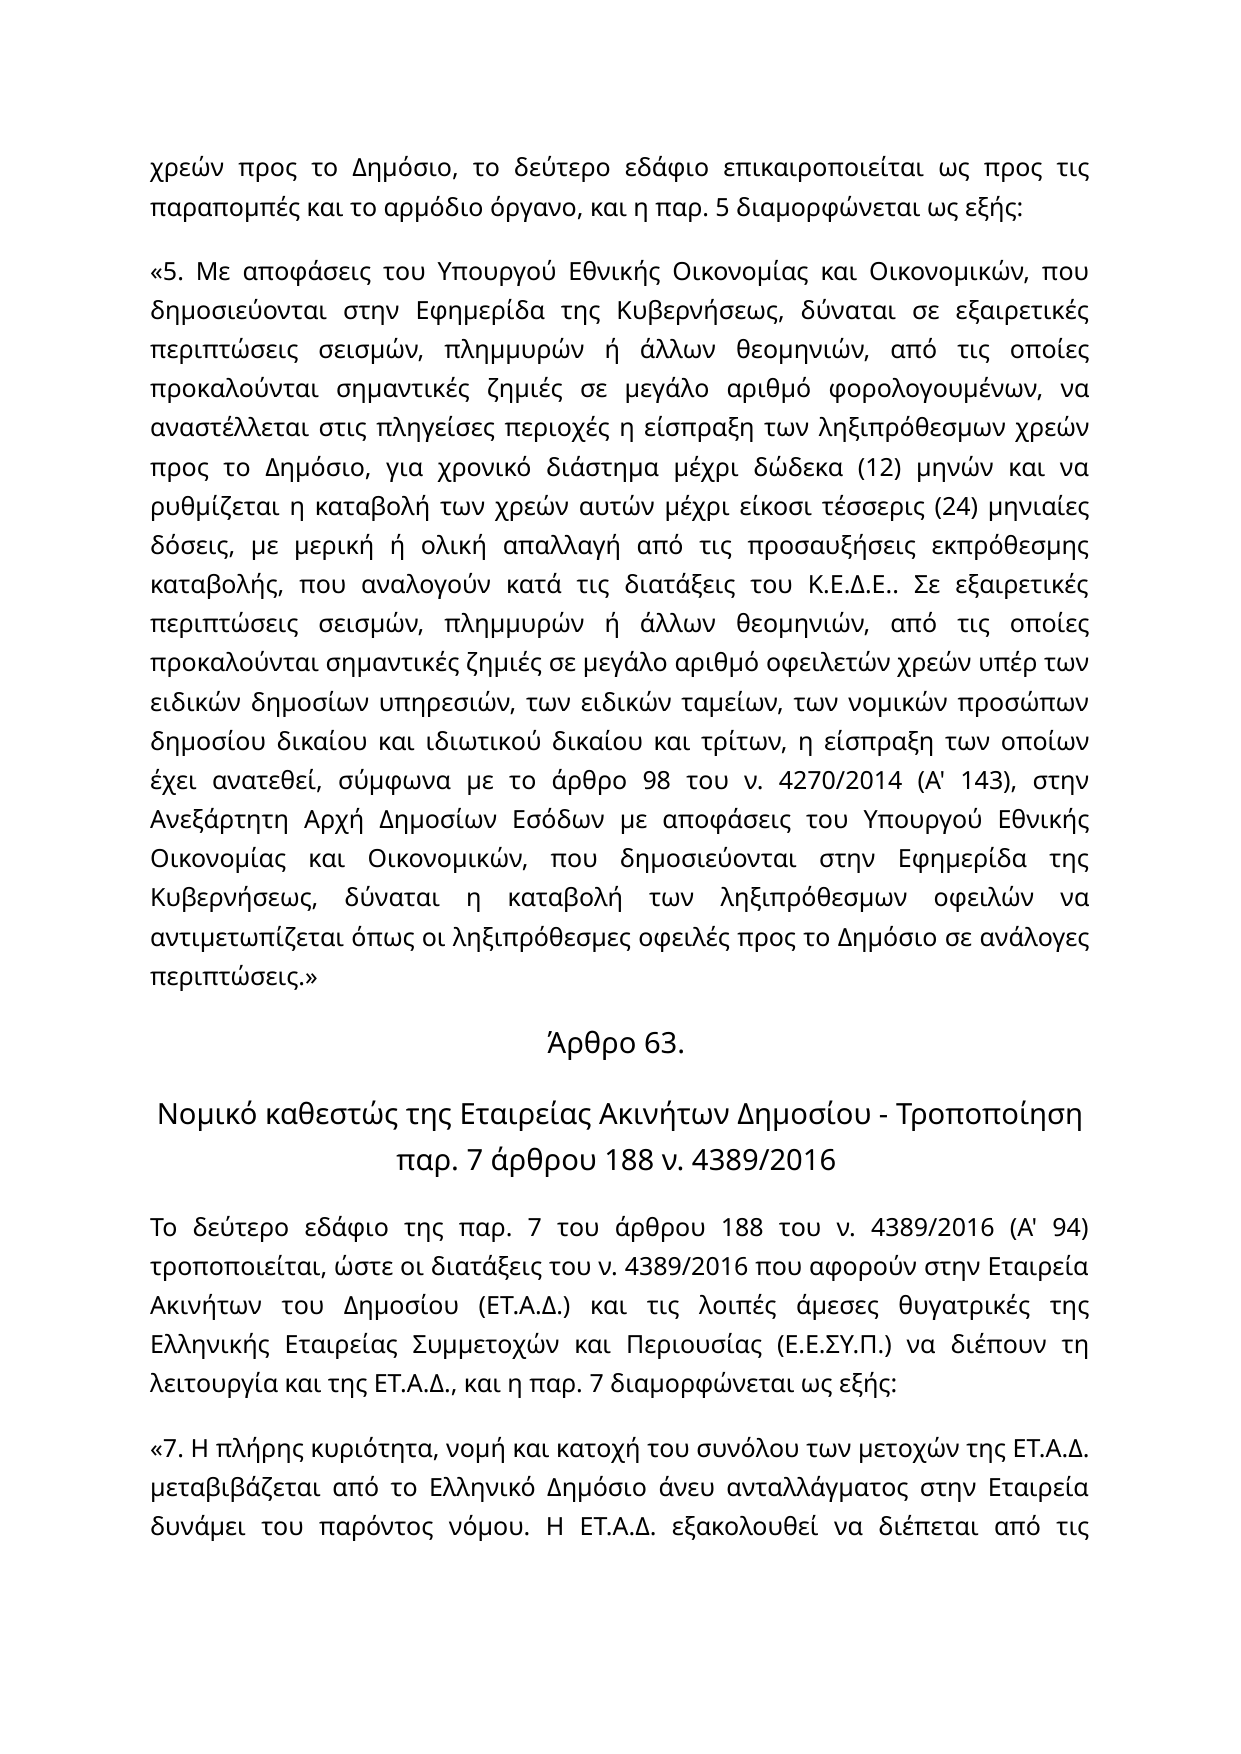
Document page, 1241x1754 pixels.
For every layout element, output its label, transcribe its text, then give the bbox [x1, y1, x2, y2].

subtitle Νομικό καθεστώς της Εταιρείας Ακινήτων Δημοσίου - Τροποποίηση παρ. 7 άρθρου 188 ν. 4389/2016 [150, 1093, 1090, 1178]
text χρεών προς το Δημόσιο, το δεύτερο εδάφιο επικαιροποιείται ως προς τις παραπομπές και το αρμόδιο όργανο, και η παρ. 5 διαμορφώνεται ως εξής: [150, 150, 1090, 223]
subtitle Άρθρο 63. [150, 1022, 1090, 1062]
text «5. Με αποφάσεις του Υπουργού Εθνικής Οικονομίας και Οικονομικών, που δημοσιεύονται στην Εφημερίδα της Κυβερνήσεως, δύναται σε εξαιρετικές περιπτώσεις σεισμών, πλημμυρών ή άλλων θεομηνιών, από τις οποίες προκαλούνται σημαντικές ζημιές σε μεγάλο αριθμό φορολογουμένων, να αναστέλλεται στις πληγείσες περιοχές η είσπραξη των ληξιπρόθεσμων χρεών προς το Δημόσιο, για χρονικό διάστημα μέχρι δώδεκα (12) μηνών και να ρυθμίζεται η καταβολή των χρεών αυτών μέχρι είκοσι τέσσερις (24) μηνιαίες δόσεις, με μερική ή ολική απαλλαγή από τις προσαυξήσεις εκπρόθεσμης καταβολής, που αναλογούν κατά τις διατάξεις του Κ.Ε.Δ.Ε.. Σε εξαιρετικές περιπτώσεις σεισμών, πλημμυρών ή άλλων θεομηνιών, από τις οποίες προκαλούνται σημαντικές ζημιές σε μεγάλο αριθμό οφειλετών χρεών υπέρ των ειδικών δημοσίων υπηρεσιών, των ειδικών ταμείων, των νομικών προσώπων δημοσίου δικαίου και ιδιωτικού δικαίου και τρίτων, η είσπραξη των οποίων έχει ανατεθεί, σύμφωνα με το άρθρο 98 του ν. 4270/2014 (Α' 143), στην Ανεξάρτητη Αρχή Δημοσίων Εσόδων με αποφάσεις του Υπουργού Εθνικής Οικονομίας και Οικονομικών, που δημοσιεύονται στην Εφημερίδα της Κυβερνήσεως, δύναται η καταβολή των ληξιπρόθεσμων οφειλών να αντιμετωπίζεται όπως οι ληξιπρόθεσμες οφειλές προς το Δημόσιο σε ανάλογες περιπτώσεις.» [150, 253, 1090, 992]
text «7. Η πλήρης κυριότητα, νομή και κατοχή του συνόλου των μετοχών της ΕΤ.Α.Δ. μεταβιβάζεται από το Ελληνικό Δημόσιο άνευ ανταλλάγματος στην Εταιρεία δυνάμει του παρόντος νόμου. Η ΕΤ.Α.Δ. εξακολουθεί να διέπεται από τις [150, 1430, 1090, 1543]
text Το δεύτερο εδάφιο της παρ. 7 του άρθρου 188 του ν. 4389/2016 (Α' 94) τροποποιείται, ώστε οι διατάξεις του ν. 4389/2016 που αφορούν στην Εταιρεία Ακινήτων του Δημοσίου (ΕΤ.Α.Δ.) και τις λοιπές άμεσες θυγατρικές της Ελληνικής Εταιρείας Συμμετοχών και Περιουσίας (Ε.Ε.ΣΥ.Π.) να διέπουν τη λειτουργία και της ΕΤ.Α.Δ., και η παρ. 7 διαμορφώνεται ως εξής: [150, 1209, 1090, 1400]
